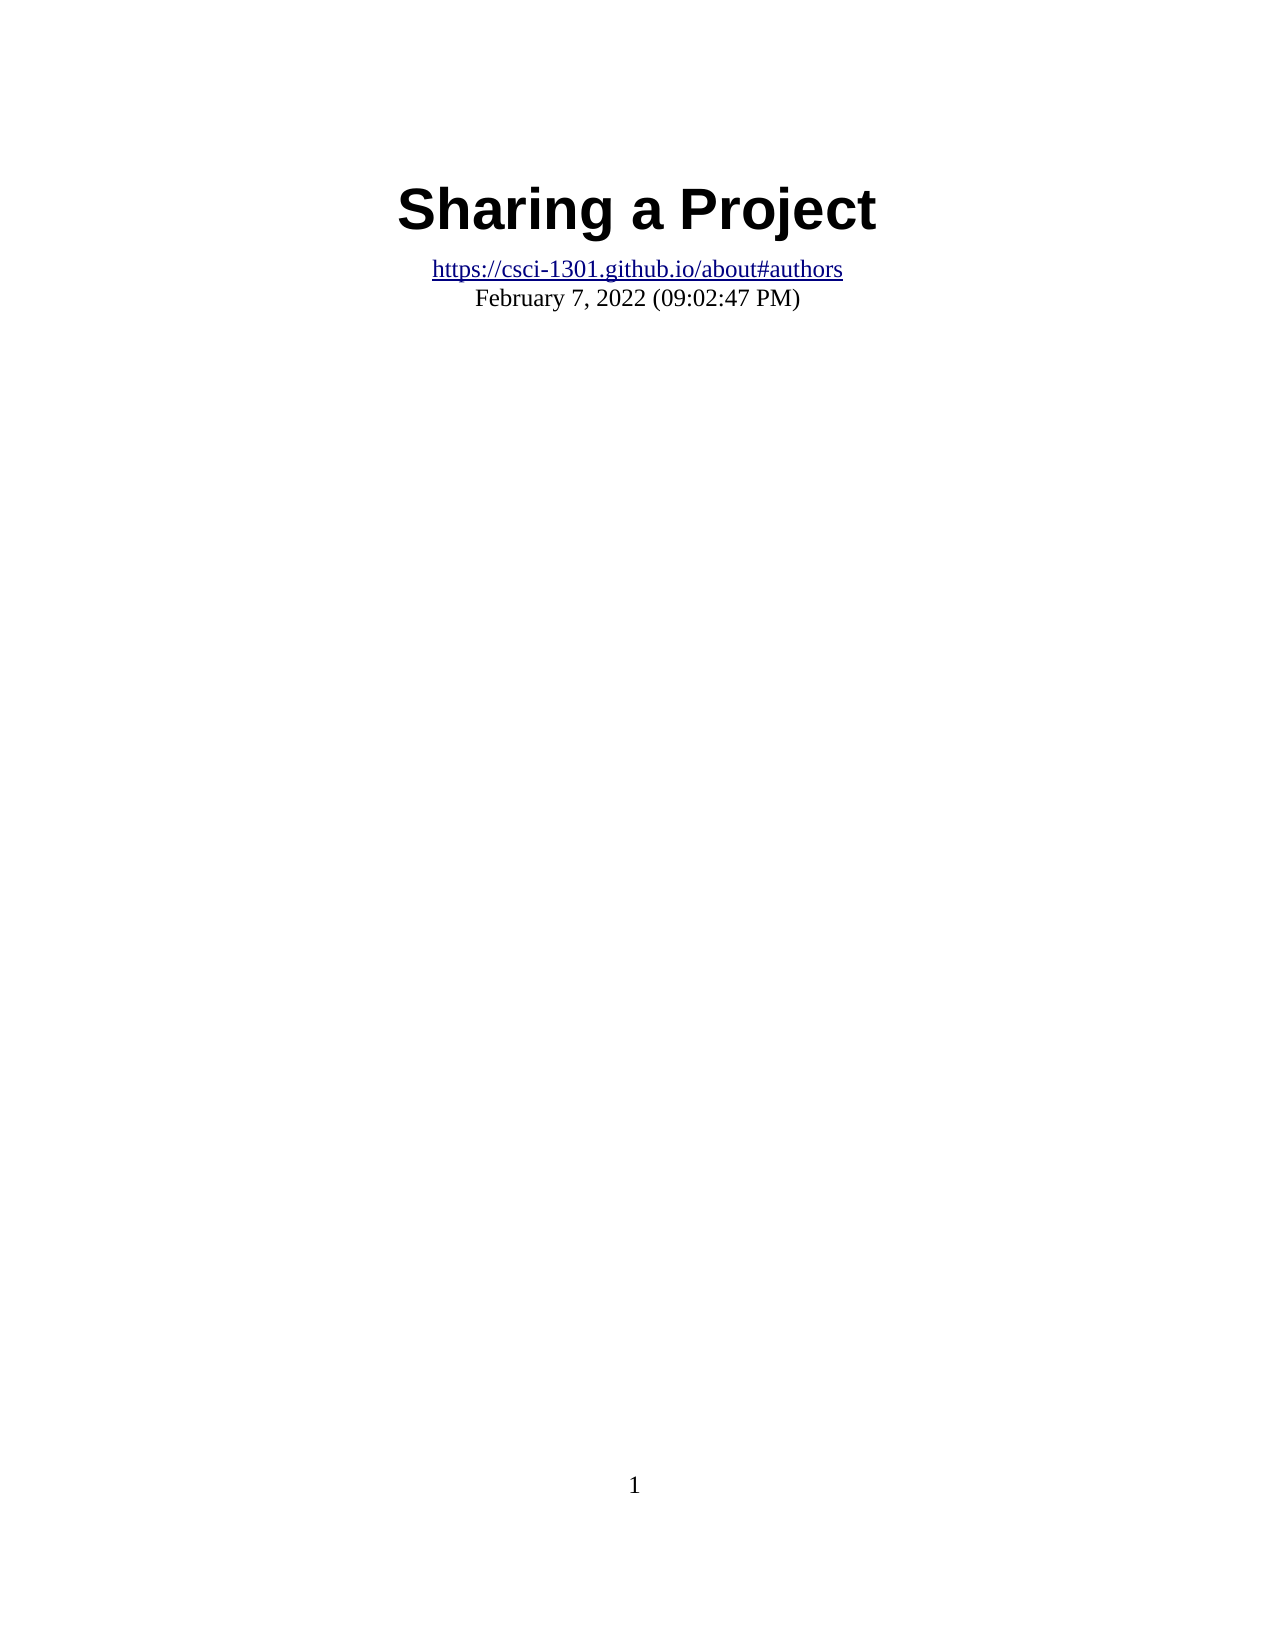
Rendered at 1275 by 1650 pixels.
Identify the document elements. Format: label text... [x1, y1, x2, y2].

text February 7, 2022 (09:02:47 PM) [150, 283, 1125, 312]
title Sharing a Project [150, 175, 1125, 242]
text https://csci-1301.github.io/about#authors [150, 254, 1125, 283]
